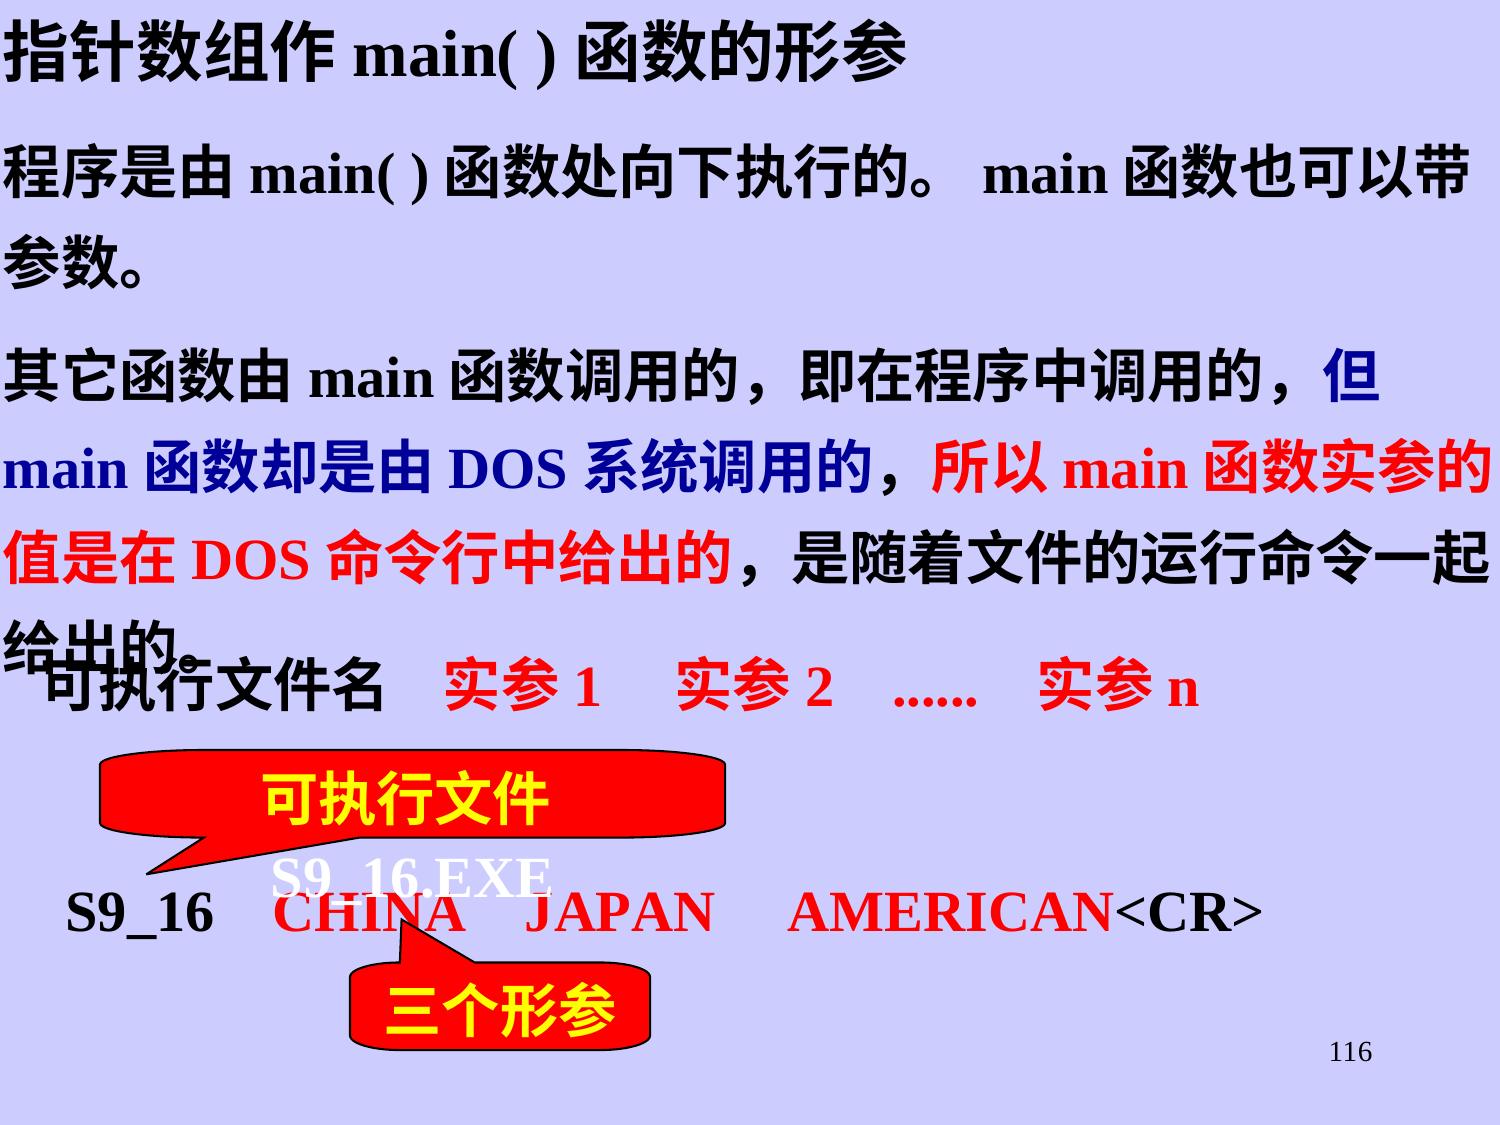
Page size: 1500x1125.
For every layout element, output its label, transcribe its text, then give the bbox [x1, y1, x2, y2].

text_box 可执行文件S9_16.EXE [99, 750, 726, 875]
text_box 程序是由main( )函数处向下执行的。main函数也可以带参数。 其它函数由main函数调用的，即在程序中调用的，但main函数却是由DOS系统调用的，所以main函数实参的值是在DOS命令行中给出的，是随着文件的运行命令一起给出的。 [0, 112, 1500, 684]
text_box 三个形参 [350, 919, 651, 1051]
text_box 指针数组作main( )函数的形参 [0, 0, 1276, 92]
text_box [1074, 1025, 1388, 1101]
text_box S9_16 CHINA JAPAN AMERICAN<CR> [62, 849, 1388, 945]
text_box 可执行文件名 实参1 实参2 ...... 实参n [37, 624, 1376, 720]
